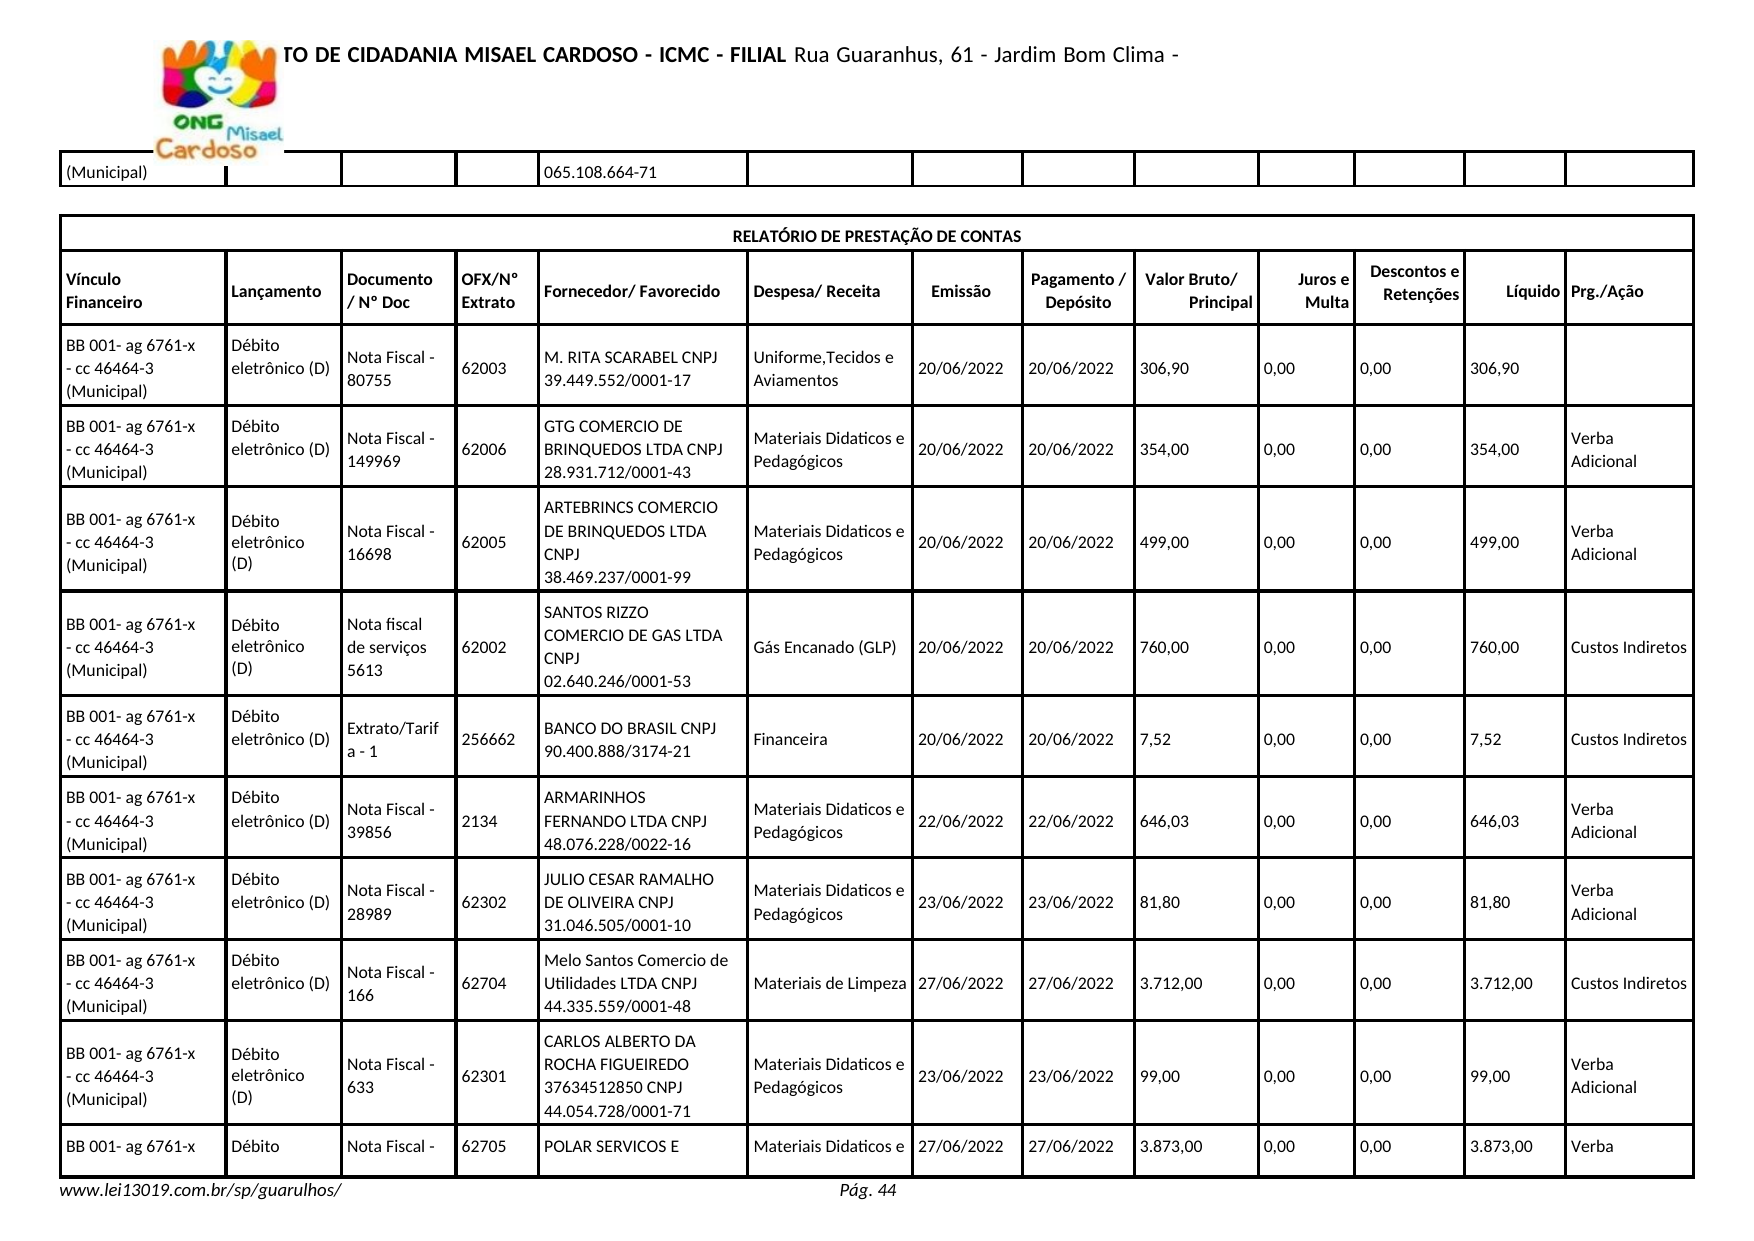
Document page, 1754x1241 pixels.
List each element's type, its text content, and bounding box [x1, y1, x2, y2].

table_cell BB 001- ag 6761-x - cc 46464-3 (Municipal) [62, 488, 224, 589]
table_cell Verba Adicional [1567, 859, 1692, 937]
table_cell Uniforme,Tecidos e Aviamentos [749, 326, 911, 404]
table_cell M. RITA SCARABEL CNPJ 39.449.552/0001-17 [540, 326, 746, 404]
table_cell 20/06/2022 [1024, 407, 1133, 485]
table_cell 99,00 [1466, 1022, 1564, 1123]
table_cell 99,00 [1136, 1022, 1257, 1123]
table_cell 0,00 [1356, 326, 1463, 404]
table_cell 23/06/2022 [1024, 859, 1133, 937]
table_cell Materiais Didaticos e Pedagógicos [749, 778, 911, 856]
table_cell Juros e Multa [1260, 252, 1353, 322]
table_cell 23/06/2022 [914, 859, 1021, 937]
table_cell 499,00 [1136, 488, 1257, 589]
table_cell Nota Fiscal - 80755 [343, 326, 454, 404]
table_cell BB 001- ag 6761-x - cc 46464-3 (Municipal) [62, 941, 224, 1019]
table_cell 62301 [458, 1022, 537, 1123]
table_cell Descontos e Retenções [1356, 252, 1463, 322]
table_cell Materiais Didaticos e Pedagógicos [749, 488, 911, 589]
table_cell 20/06/2022 [1024, 697, 1133, 775]
table_cell Nota Fiscal - 28989 [343, 859, 454, 937]
table_cell BANCO DO BRASIL CNPJ 90.400.888/3174-21 [540, 697, 746, 775]
table_cell Nota Fiscal - 16698 [343, 488, 454, 589]
table_cell Verba Adicional [1567, 778, 1692, 856]
table_cell 0,00 [1356, 697, 1463, 775]
table_cell 0,00 [1260, 407, 1353, 485]
table_cell ARMARINHOS FERNANDO LTDA CNPJ 48.076.228/0022-16 [540, 778, 746, 856]
table_cell 499,00 [1466, 488, 1564, 589]
table_cell Financeira [749, 697, 911, 775]
table_cell 0,00 [1356, 488, 1463, 589]
table_cell 0,00 [1356, 859, 1463, 937]
table_cell Verba Adicional [1567, 488, 1692, 589]
table_cell Melo Santos Comercio de Utilidades LTDA CNPJ 44.335.559/0001-48 [540, 941, 746, 1019]
table_cell 20/06/2022 [1024, 488, 1133, 589]
table_cell [749, 153, 911, 185]
table_cell [1567, 326, 1692, 404]
table_cell Nota fiscal de serviços 5613 [343, 593, 454, 694]
table_cell BB 001- ag 6761-x - cc 46464-3 (Municipal) [62, 697, 224, 775]
table_cell 0,00 [1356, 778, 1463, 856]
table_cell BB 001- ag 6761-x - cc 46464-3 (Municipal) [62, 593, 224, 694]
table_cell 354,00 [1466, 407, 1564, 485]
table_cell Débito eletrônico (D) [228, 697, 340, 775]
table_cell [1466, 153, 1564, 185]
table_cell 20/06/2022 [914, 593, 1021, 694]
table_cell 306,90 [1466, 326, 1564, 404]
table_cell Líquido [1466, 252, 1564, 322]
table_cell 22/06/2022 [914, 778, 1021, 856]
table_cell CARLOS ALBERTO DA ROCHA FIGUEIREDO 37634512850 CNPJ 44.054.728/0001-71 [540, 1022, 746, 1123]
table_cell Gás Encanado (GLP) [749, 593, 911, 694]
table_cell 0,00 [1356, 1022, 1463, 1123]
table_cell 2134 [458, 778, 537, 856]
table_cell Nota Fiscal - 149969 [343, 407, 454, 485]
table_cell Materiais Didaticos e Pedagógicos [749, 1022, 911, 1123]
table_cell 27/06/2022 [1024, 941, 1133, 1019]
table_cell 62705 [458, 1126, 537, 1175]
table_cell 0,00 [1356, 407, 1463, 485]
table_cell [914, 153, 1021, 185]
table_cell 20/06/2022 [1024, 326, 1133, 404]
table_cell 0,00 [1260, 778, 1353, 856]
table_cell Nota Fiscal - 633 [343, 1022, 454, 1123]
table_cell 20/06/2022 [914, 697, 1021, 775]
table_cell 22/06/2022 [1024, 778, 1133, 856]
table_cell Fornecedor/ Favorecido [540, 252, 746, 322]
table_cell Emissão [914, 252, 1021, 322]
table_cell 256662 [458, 697, 537, 775]
table_cell OFX/Nº Extrato [458, 252, 537, 322]
table_cell (Municipal) [62, 153, 224, 185]
table_cell BB 001- ag 6761-x [62, 1126, 224, 1175]
table_cell 27/06/2022 [914, 1126, 1021, 1175]
table_cell 20/06/2022 [914, 488, 1021, 589]
table_cell BB 001- ag 6761-x - cc 46464-3 (Municipal) [62, 407, 224, 485]
table_cell BB 001- ag 6761-x - cc 46464-3 (Municipal) [62, 1022, 224, 1123]
table_cell 065.108.664-71 [540, 153, 746, 185]
table_cell Débito eletrônico (D) [228, 778, 340, 856]
table_cell 81,80 [1466, 859, 1564, 937]
table_cell Verba Adicional [1567, 1022, 1692, 1123]
table_cell 62003 [458, 326, 537, 404]
table_cell Nota Fiscal - 39856 [343, 778, 454, 856]
table_cell 306,90 [1136, 326, 1257, 404]
table_cell Lançamento [228, 252, 340, 322]
table_cell BB 001- ag 6761-x - cc 46464-3 (Municipal) [62, 859, 224, 937]
table_cell 0,00 [1260, 697, 1353, 775]
table_cell Pagamento / Depósito [1024, 252, 1133, 322]
table_cell 27/06/2022 [914, 941, 1021, 1019]
table_cell Débito [228, 1126, 340, 1175]
table_cell Materiais Didaticos e Pedagógicos [749, 407, 911, 485]
table_cell Débito eletrônico (D) [228, 488, 340, 589]
table_cell 20/06/2022 [914, 326, 1021, 404]
table_cell Prg./Ação [1567, 252, 1692, 322]
table_cell BB 001- ag 6761-x - cc 46464-3 (Municipal) [62, 326, 224, 404]
table_cell [1260, 153, 1353, 185]
table_cell 27/06/2022 [1024, 1126, 1133, 1175]
table_cell 0,00 [1260, 593, 1353, 694]
table_cell 62704 [458, 941, 537, 1019]
table_cell 3.712,00 [1136, 941, 1257, 1019]
table_cell Débito eletrônico (D) [228, 1022, 340, 1123]
table_cell 23/06/2022 [1024, 1022, 1133, 1123]
table_cell Custos Indiretos [1567, 697, 1692, 775]
table_cell SANTOS RIZZO COMERCIO DE GAS LTDA CNPJ 02.640.246/0001-53 [540, 593, 746, 694]
table_cell JULIO CESAR RAMALHO DE OLIVEIRA CNPJ 31.046.505/0001-10 [540, 859, 746, 937]
table_cell Débito eletrônico (D) [228, 859, 340, 937]
table_cell [1567, 153, 1692, 185]
table_cell 354,00 [1136, 407, 1257, 485]
table_cell [458, 153, 537, 185]
table_cell Custos Indiretos [1567, 593, 1692, 694]
table_cell 0,00 [1356, 1126, 1463, 1175]
table_header RELATÓRIO DE PRESTAÇÃO DE CONTAS [62, 217, 1692, 249]
table_cell 7,52 [1136, 697, 1257, 775]
table_cell 0,00 [1260, 326, 1353, 404]
table_cell Vínculo Financeiro [62, 252, 224, 322]
table_cell 760,00 [1466, 593, 1564, 694]
table_cell 20/06/2022 [914, 407, 1021, 485]
table_cell 0,00 [1356, 941, 1463, 1019]
table_cell [1356, 153, 1463, 185]
table_cell Extrato/Tarif a - 1 [343, 697, 454, 775]
table_cell Materiais Didaticos e [749, 1126, 911, 1175]
table_cell 62005 [458, 488, 537, 589]
table_cell 62006 [458, 407, 537, 485]
table_cell 760,00 [1136, 593, 1257, 694]
table_cell Débito eletrônico (D) [228, 941, 340, 1019]
table_cell GTG COMERCIO DE BRINQUEDOS LTDA CNPJ 28.931.712/0001-43 [540, 407, 746, 485]
table_cell BB 001- ag 6761-x - cc 46464-3 (Municipal) [62, 778, 224, 856]
table_cell 3.873,00 [1466, 1126, 1564, 1175]
table_cell POLAR SERVICOS E [540, 1126, 746, 1175]
table_cell Débito eletrônico (D) [228, 407, 340, 485]
table_cell Documento / Nº Doc [343, 252, 454, 322]
table_cell Valor Bruto/ Principal [1136, 252, 1257, 322]
table_cell Débito eletrônico (D) [228, 326, 340, 404]
table_cell 20/06/2022 [1024, 593, 1133, 694]
table_cell Despesa/ Receita [749, 252, 911, 322]
table_cell Verba [1567, 1126, 1692, 1175]
table_cell 62002 [458, 593, 537, 694]
table_cell 62302 [458, 859, 537, 937]
table_cell 0,00 [1260, 941, 1353, 1019]
table_cell 0,00 [1260, 1022, 1353, 1123]
table_cell 0,00 [1260, 488, 1353, 589]
table_cell [1136, 153, 1257, 185]
table_cell 0,00 [1260, 859, 1353, 937]
table_cell 3.873,00 [1136, 1126, 1257, 1175]
table_cell 3.712,00 [1466, 941, 1564, 1019]
table_cell Verba Adicional [1567, 407, 1692, 485]
table_cell 7,52 [1466, 697, 1564, 775]
table_cell Débito eletrônico (D) [228, 593, 340, 694]
table_cell 23/06/2022 [914, 1022, 1021, 1123]
table_cell Materiais Didaticos e Pedagógicos [749, 859, 911, 937]
table_cell Custos Indiretos [1567, 941, 1692, 1019]
table_cell 646,03 [1466, 778, 1564, 856]
table_cell Nota Fiscal [343, 1126, 454, 1175]
table_cell 81,80 [1136, 859, 1257, 937]
table_cell 0,00 [1260, 1126, 1353, 1175]
table_cell [228, 153, 340, 185]
table_cell 0,00 [1356, 593, 1463, 694]
table_cell [1024, 153, 1133, 185]
table_cell ARTEBRINCS COMERCIO DE BRINQUEDOS LTDA CNPJ 38.469.237/0001-99 [540, 488, 746, 589]
table_cell Materiais de Limpeza [749, 941, 911, 1019]
table_cell 646,03 [1136, 778, 1257, 856]
table_cell [343, 153, 454, 185]
table_cell Nota Fiscal - 166 [343, 941, 454, 1019]
